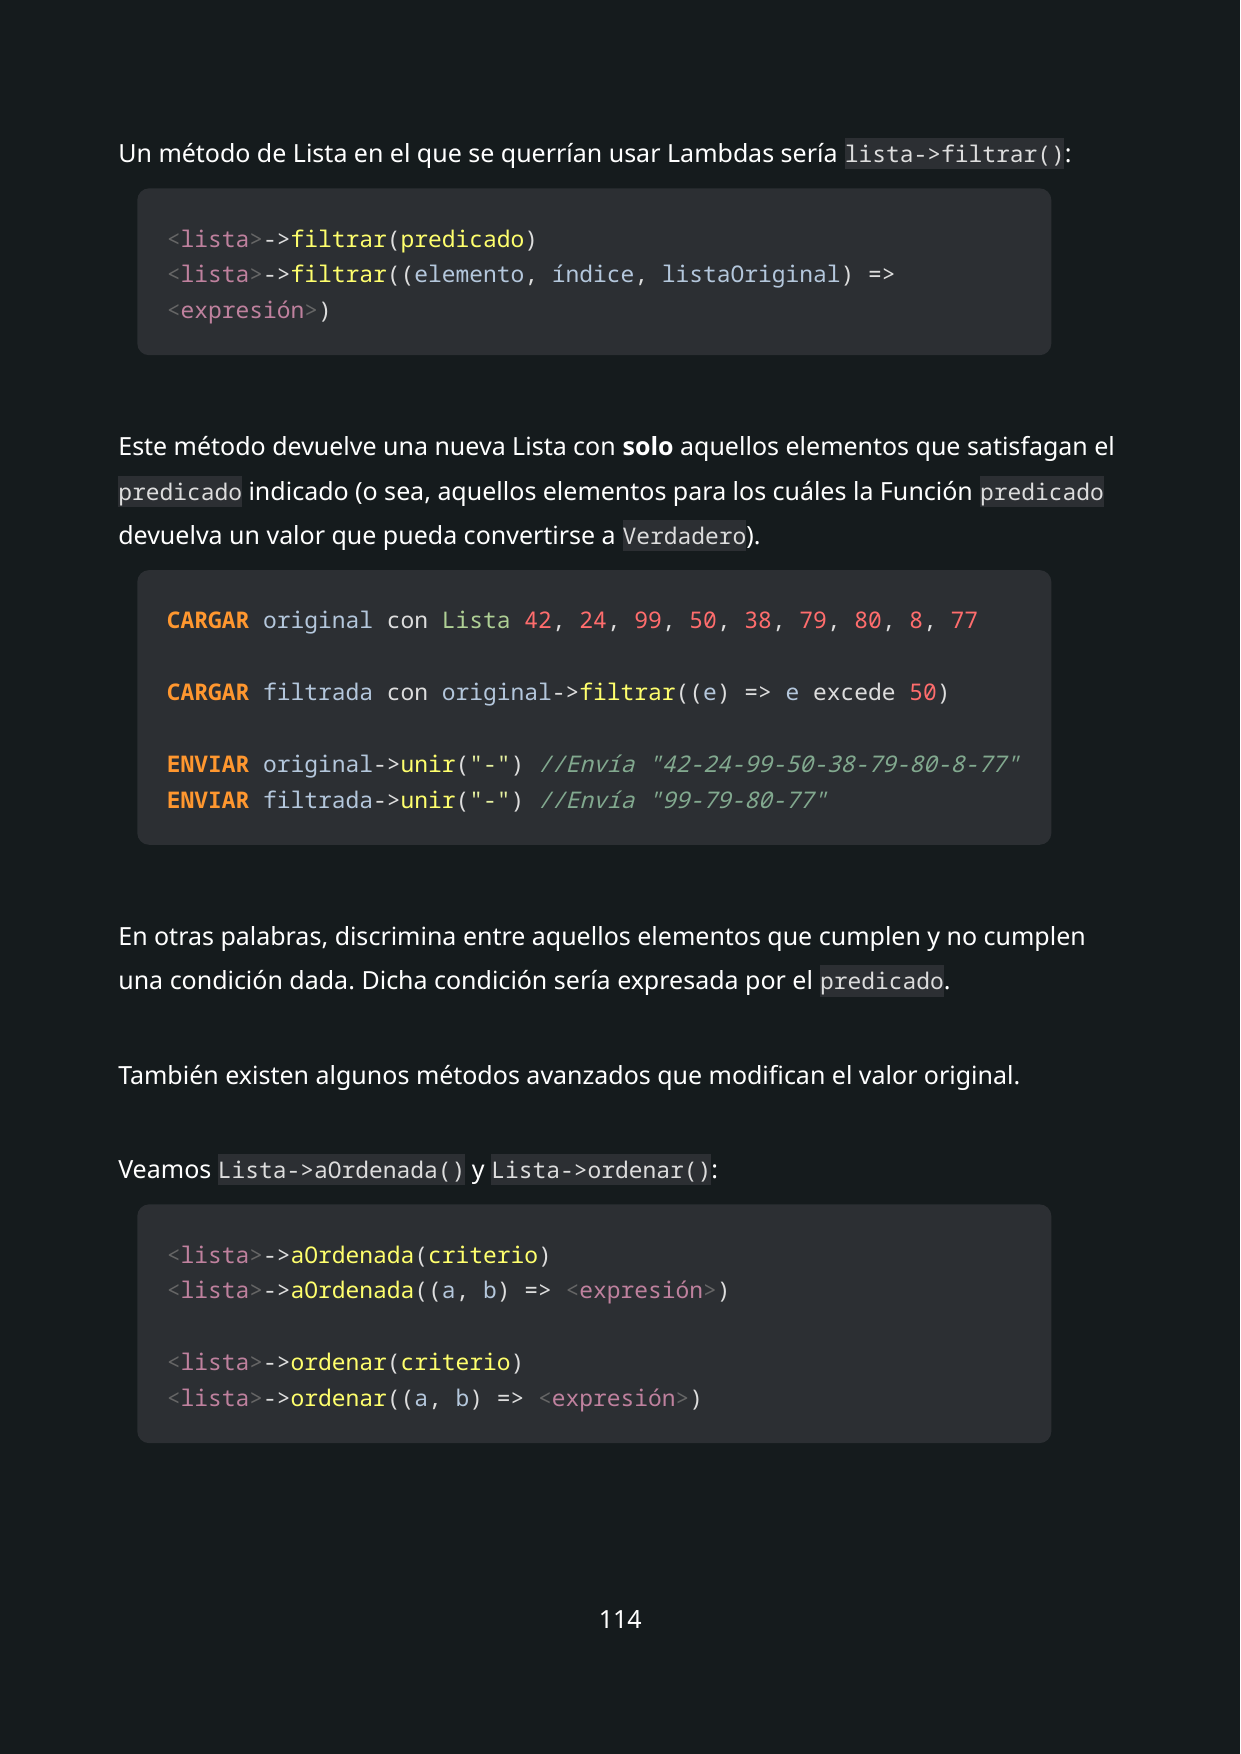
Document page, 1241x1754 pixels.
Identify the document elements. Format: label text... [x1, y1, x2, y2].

text Veamos Lista->aOrdenada() y Lista->ordenar(): [118, 1152, 1122, 1186]
text También existen algunos métodos avanzados que modifican el valor original. [118, 1057, 1122, 1092]
text Un método de Lista en el que se querrían usar Lambdas sería lista->filtrar(): [118, 136, 1122, 170]
text Este método devuelve una nueva Lista con solo aquellos elementos que satisfagan el predicado indicado (o sea, aquellos elementos para los cuáles la Función predicado devuelva un valor que pueda convertirse a Verdadero). [118, 429, 1122, 552]
text En otras palabras, discrimina entre aquellos elementos que cumplen y no cumplen una condición dada. Dicha condición sería expresada por el predicado. [118, 919, 1122, 997]
